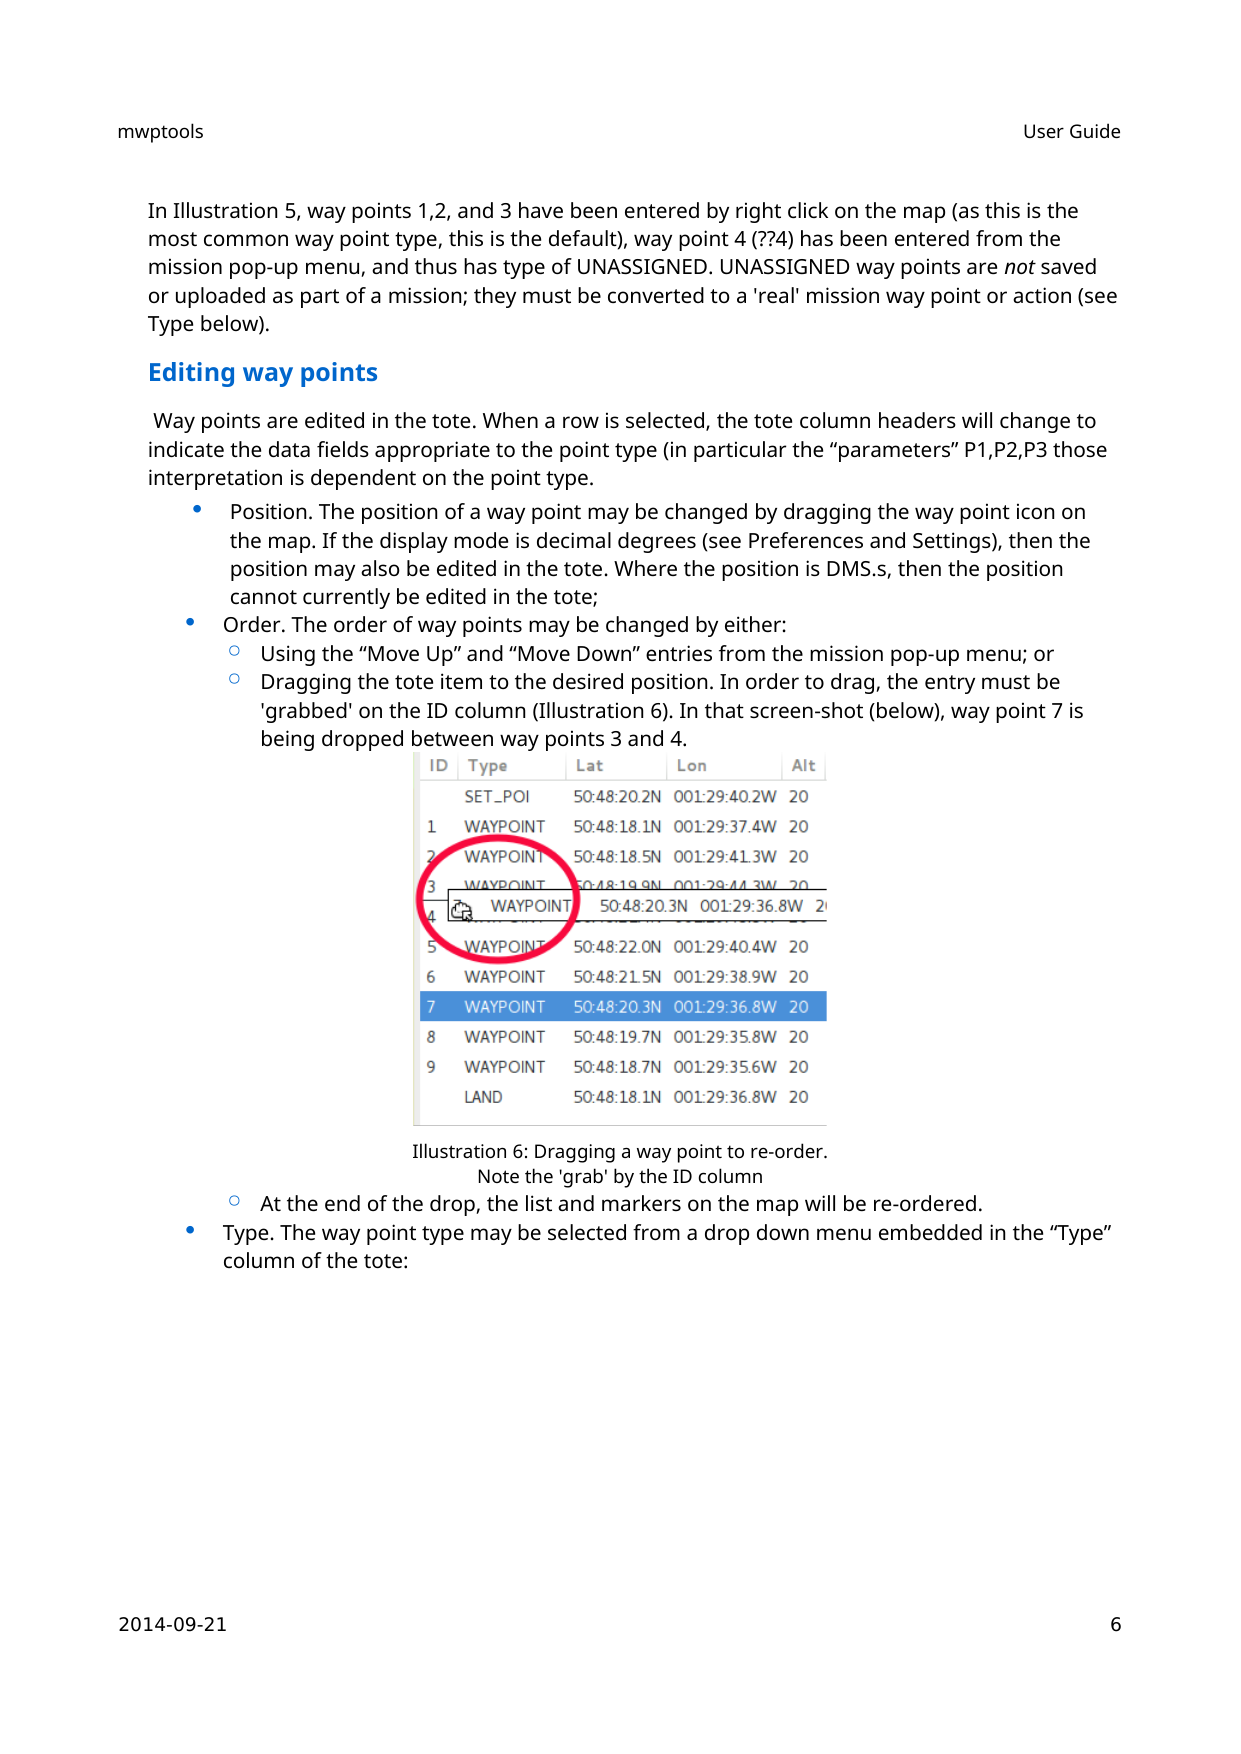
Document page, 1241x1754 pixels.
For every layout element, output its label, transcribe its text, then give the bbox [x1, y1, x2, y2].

text In Illustration 5, way points 1,2, and 3 have been entered by right click on the map (as this is the most common way point type, this is the default), way point 4 (??4) has been entered from the mission pop-up menu, and thus has type of UNASSIGNED. UNASSIGNED way points are not saved or uploaded as part of a mission; they must be converted to a 'real' mission way point or action (see Type below). [148, 196, 1122, 337]
list Dragging the tote item to the desired position. In order to drag, the entry must be 'grabbed' on the ID column (Illustration 6). In that screen-shot (below), way point 7 is being dropped between way points 3 and 4. [223, 667, 1122, 752]
list At the end of the drop, the list and markers on the map will be re-ordered. [223, 1127, 1122, 1218]
picture [413, 752, 827, 1127]
list Order. The order of way points may be changed by either: [185, 610, 1122, 639]
list Illustration 6: Dragging a way point to re-order. Note the 'grab' by the ID column [403, 764, 836, 1189]
subtitle Editing way points [148, 355, 1122, 389]
list Type. The way point type may be selected from a drop down menu embedded in the “Type” column of the tote: [185, 1218, 1122, 1274]
text Way points are edited in the tote. When a row is selected, the tote column headers will change to indicate the data fields appropriate to the point type (in particular the “parameters” P1,P2,P3 those interpretation is dependent on the point type. [148, 407, 1122, 491]
list Position. The position of a way point may be changed by dragging the way point icon on the map. If the display mode is decimal degrees (see Preferences and Settings), then the position may also be edited in the tote. Where the position is DMS.s, then the position cannot currently be edited in the tote; [192, 497, 1122, 610]
list Using the “Move Up” and “Move Down” entries from the mission pop-up menu; or [223, 639, 1122, 667]
